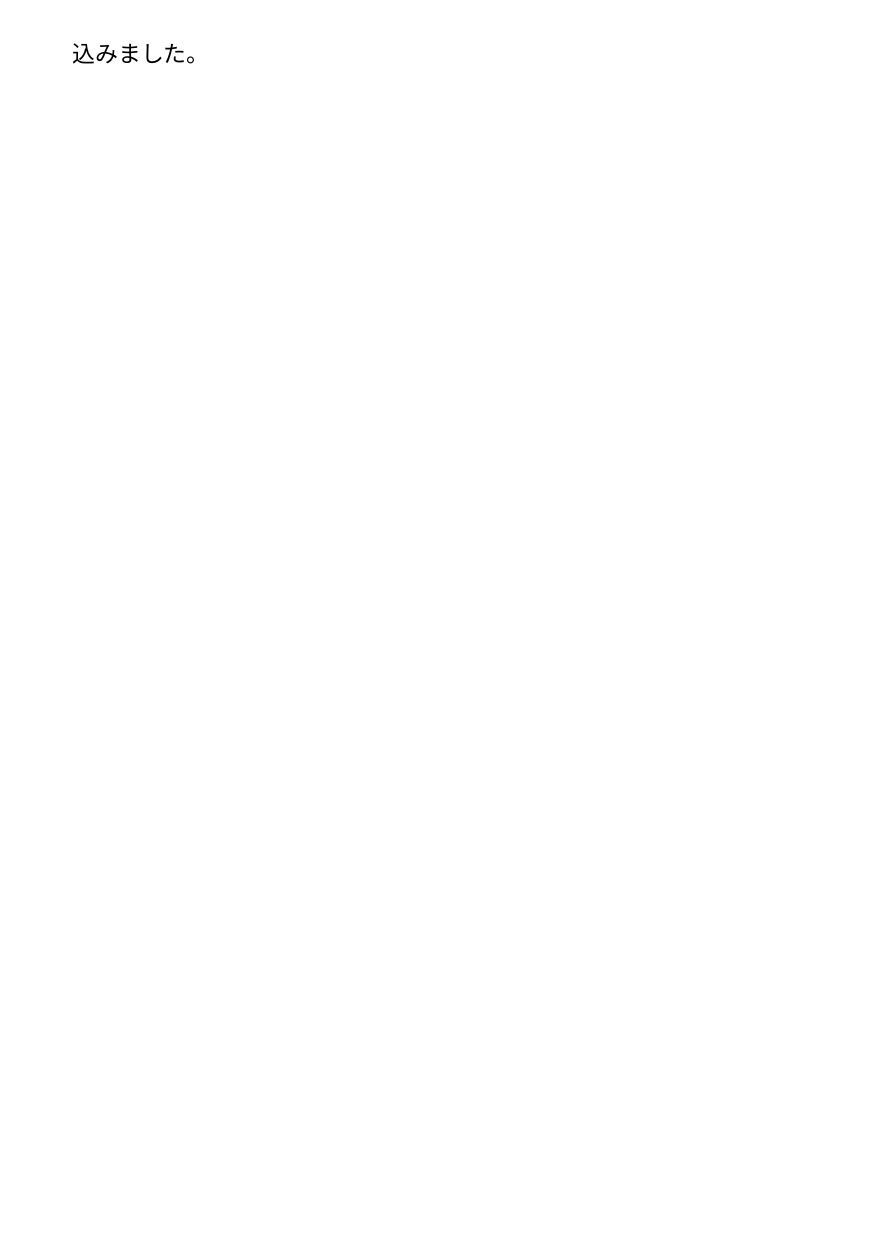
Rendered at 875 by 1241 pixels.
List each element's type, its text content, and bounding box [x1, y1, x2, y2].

text 込みました。 [72, 36, 802, 69]
